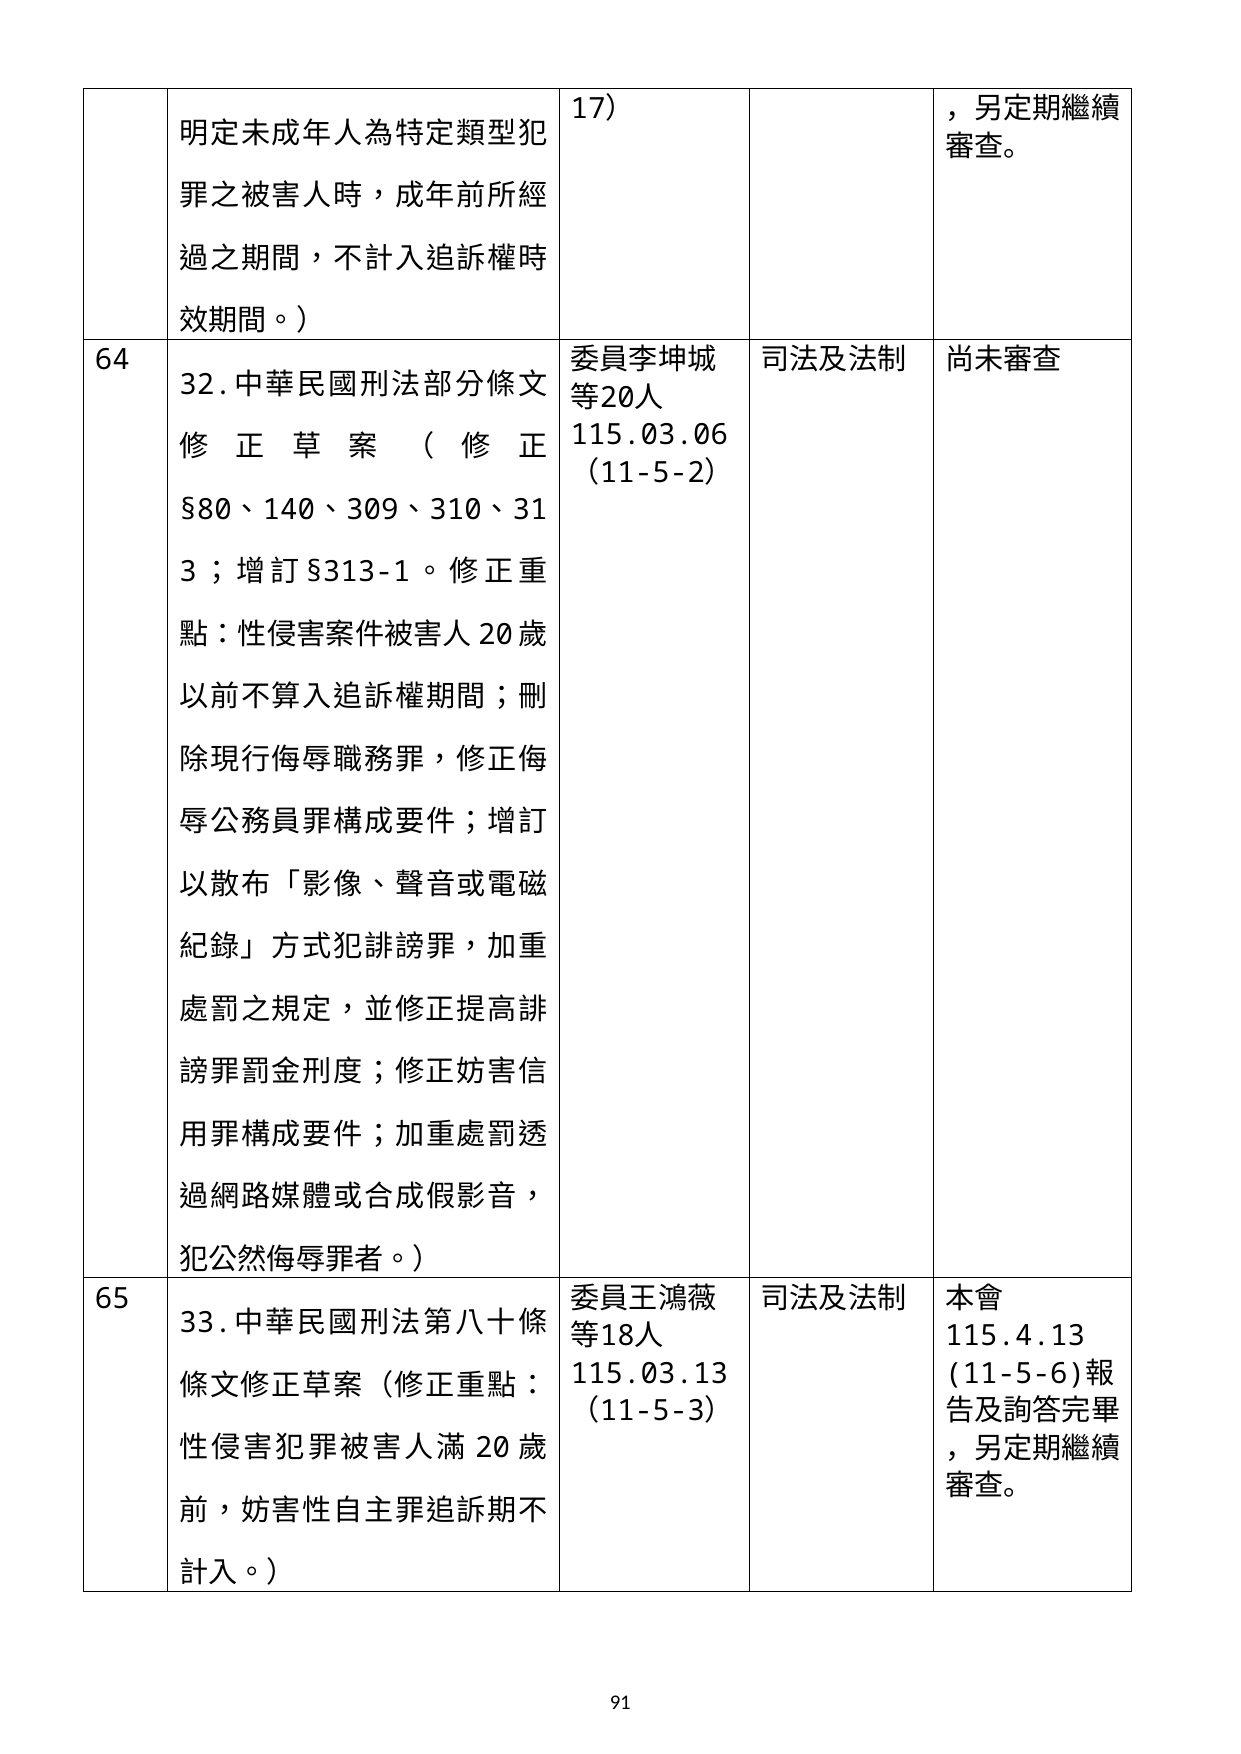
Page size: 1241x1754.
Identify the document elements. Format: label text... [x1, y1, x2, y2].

table_cell 司法及法制 [750, 340, 933, 1277]
table_cell 17） [560, 89, 749, 339]
table_cell 司法及法制 [750, 1278, 933, 1591]
table_cell 64 [84, 340, 167, 1277]
table_cell ，另定期繼續審查。 [934, 89, 1131, 339]
table_cell [750, 89, 933, 339]
table_cell 明定未成年人為特定類型犯罪之被害人時，成年前所經過之期間，不計入追訴權時效期間。） [168, 89, 559, 339]
table_cell 33.中華民國刑法第八十條條文修正草案（修正重點：性侵害犯罪被害人滿20歲前，妨害性自主罪追訴期不計入。） [168, 1278, 559, 1591]
table_cell 32.中華民國刑法部分條文修正草案（修正§80、140、309、310、313；增訂§313-1。修正重點：性侵害案件被害人20歲以前不算入追訴權期間；刪除現行侮辱職務罪，修正侮辱公務員罪構成要件；增訂以散布「影像、聲音或電磁紀錄」方式犯誹謗罪，加重處罰之規定，並修正提高誹謗罪罰金刑度；修正妨害信用罪構成要件；加重處罰透過網路媒體或合成假影音，犯公然侮辱罪者。） [168, 340, 559, 1277]
table_cell [84, 89, 167, 339]
table_cell 本會 115.4.13 (11-5-6)報告及詢答完畢，另定期繼續審查。 [934, 1278, 1131, 1591]
table_cell 委員王鴻薇 等18人 115.03.13 （11-5-3） [560, 1278, 749, 1591]
table_cell 尚未審查 [934, 340, 1131, 1277]
table_cell 65 [84, 1278, 167, 1591]
table_cell 委員李坤城 等20人 115.03.06 （11-5-2） [560, 340, 749, 1277]
